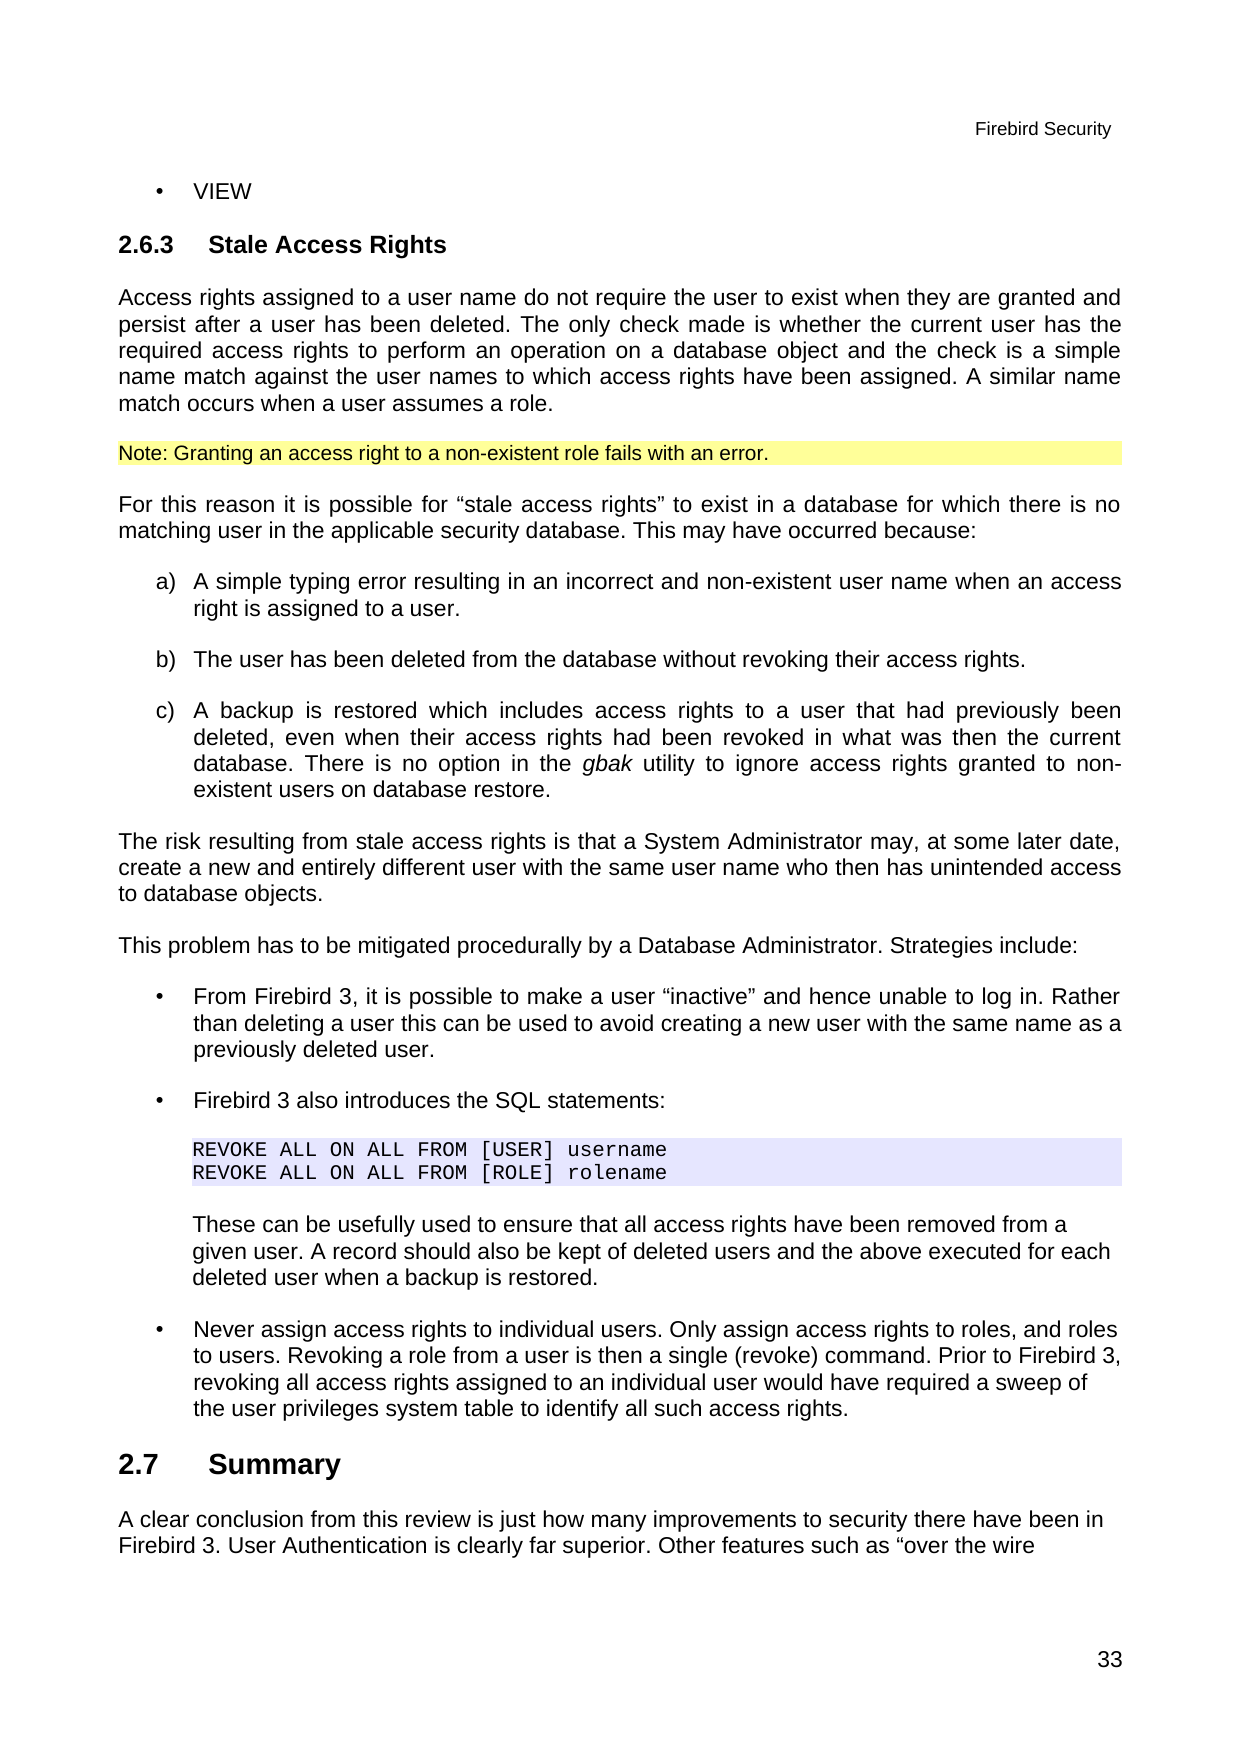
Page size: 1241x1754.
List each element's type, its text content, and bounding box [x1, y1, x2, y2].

text For this reason it is possible for “stale access rights” to exist in a database for which there is no matching user in the applicable security database. This may have occurred because: [118, 491, 1122, 543]
text A clear conclusion from this review is just how many improvements to security there have been in Firebird 3. User Authentication is clearly far superior. Other features such as “over the wire [118, 1506, 1122, 1559]
list The user has been deleted from the database without revoking their access rights. [156, 646, 1122, 672]
list VIEW [156, 178, 1122, 204]
text This problem has to be mitigated procedurally by a Database Administrator. Strategies include: [118, 932, 1122, 958]
text These can be usefully used to ensure that all access rights have been removed from a given user. A record should also be kept of deleted users and the above executed for each deleted user when a backup is restored. [192, 1211, 1122, 1290]
list A backup is restored which includes access rights to a user that had previously been deleted, even when their access rights had been revoked in what was then the current database. There is no option in the gbak utility to ignore access rights granted to non-existent users on database restore. [156, 697, 1122, 803]
text The risk resulting from stale access rights is that a System Administrator may, at some later date, create a new and entirely different user with the same user name who then has unintended access to database objects. [118, 828, 1122, 907]
list Firebird 3 also introduces the SQL statements: [156, 1087, 1122, 1113]
text REVOKE ALL ON ALL FROM [USER] username [192, 1138, 1122, 1162]
text Access rights assigned to a user name do not require the user to exist when they are granted and persist after a user has been deleted. The only check made is whether the current user has the required access rights to perform an operation on a database object and the check is a simple name match against the user names to which access rights have been assigned. A similar name match occurs when a user assumes a role. [118, 284, 1122, 416]
subtitle Summary [118, 1447, 1122, 1480]
list Never assign access rights to individual users. Only assign access rights to roles, and roles to users. Revoking a role from a user is then a single (revoke) command. Prior to Firebird 3, revoking all access rights assigned to an individual user would have required a sweep of the user privileges system table to identify all such access rights. [156, 1316, 1122, 1421]
text REVOKE ALL ON ALL FROM [ROLE] rolename [192, 1162, 1122, 1186]
subtitle Stale Access Rights [118, 230, 1122, 259]
list From Firebird 3, it is possible to make a user “inactive” and hence unable to log in. Rather than deleting a user this can be used to avoid creating a new user with the same name as a previously deleted user. [156, 983, 1122, 1062]
list A simple typing error resulting in an incorrect and non-existent user name when an access right is assigned to a user. [156, 568, 1122, 621]
text Note: Granting an access right to a non-existent role fails with an error. [118, 441, 1122, 465]
